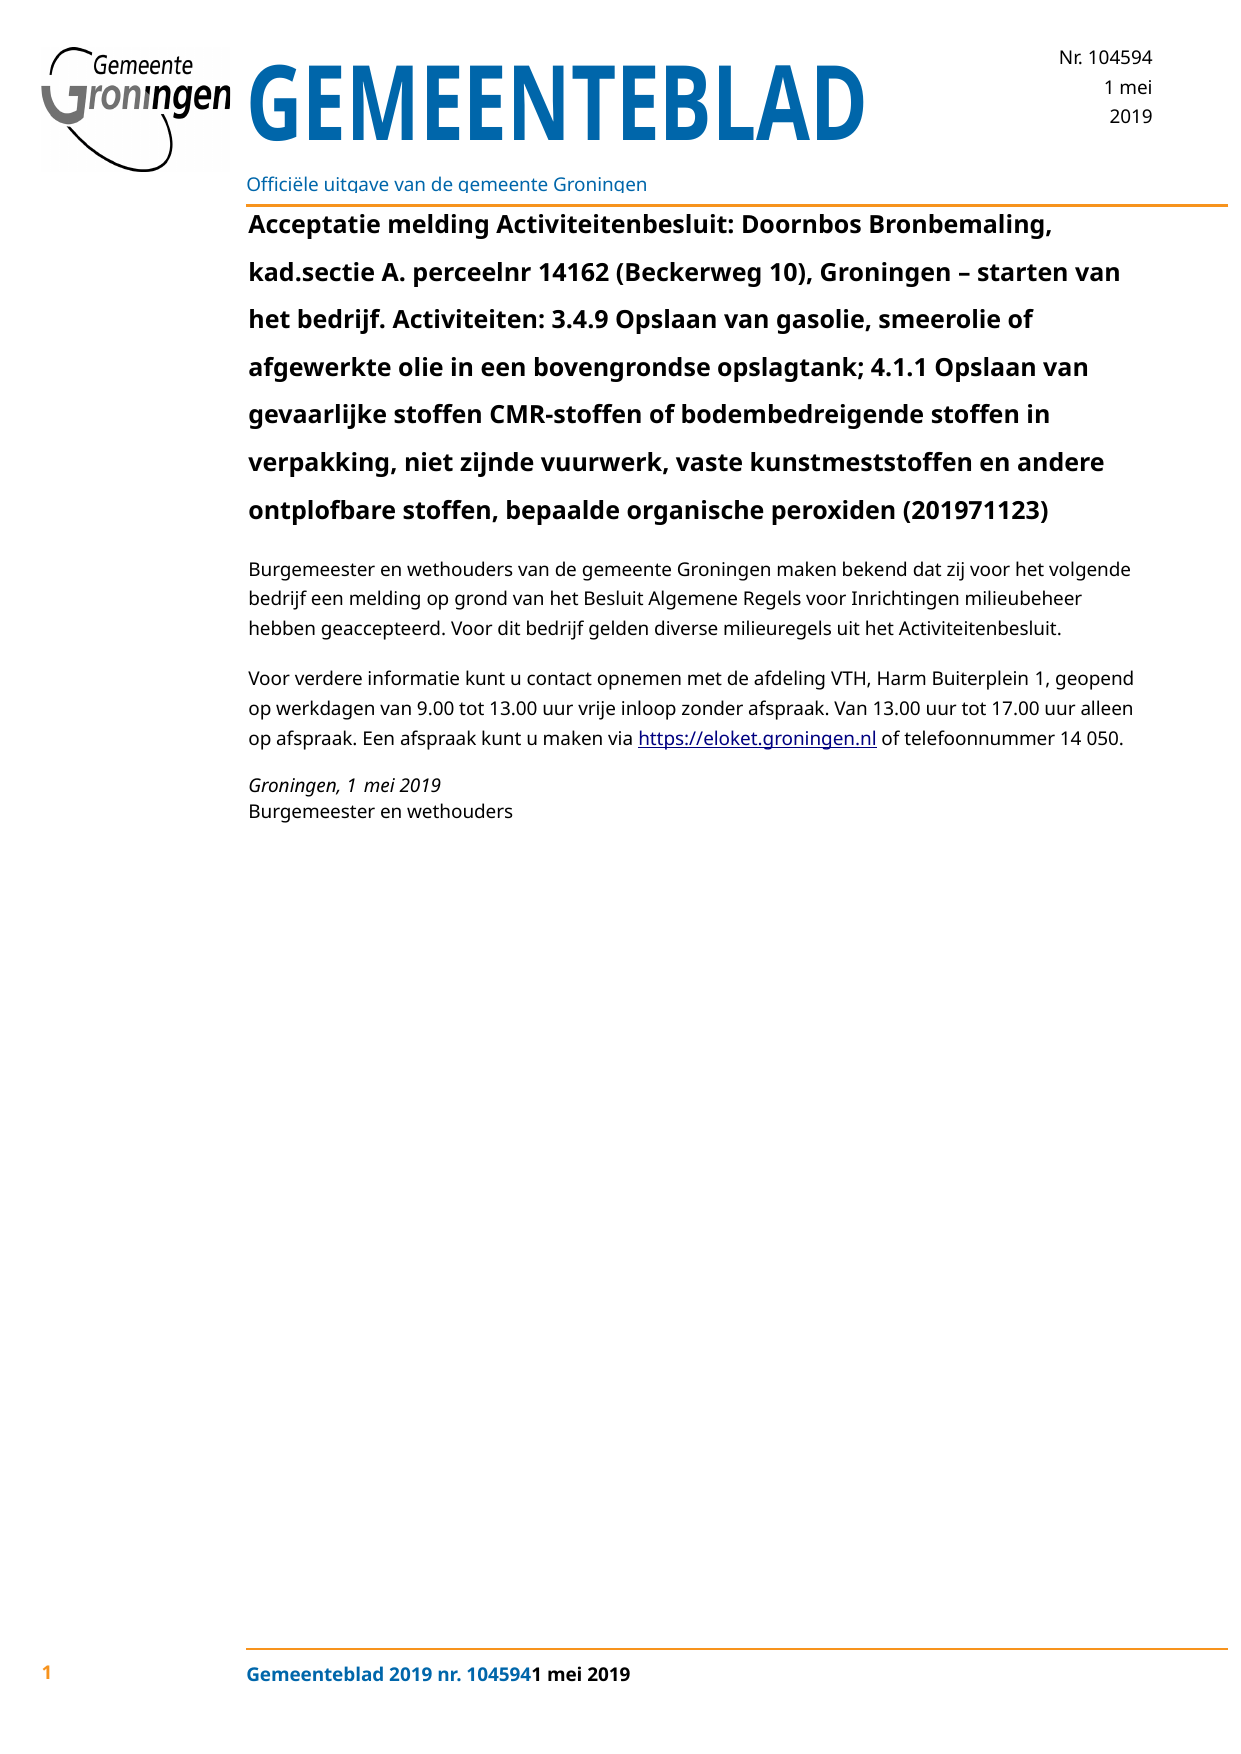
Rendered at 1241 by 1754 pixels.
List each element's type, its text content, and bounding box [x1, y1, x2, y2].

text Acceptatie melding Activiteitenbesluit: Doornbos Bronbemaling, kad.sectie A. perceelnr 14162 (Beckerweg 10), Groningen – starten van het bedrijf. Activiteiten: 3.4.9 Opslaan van gasolie, smeerolie of afgewerkte olie in een bovengrondse opslagtank; 4.1.1 Opslaan van gevaarlijke stoffen CMR-stoffen of bodembedreigende stoffen in verpakking, niet zijnde vuurwerk, vaste kunstmeststoffen en andere ontplofbare stoffen, bepaalde organische peroxiden (201971123) [248, 207, 1152, 526]
text Burgemeester en wethouders [248, 798, 1152, 824]
text Burgemeester en wethouders van de gemeente Groningen maken bekend dat zij voor het volgende bedrijf een melding op grond van het Besluit Algemene Regels voor Inrichtingen milieubeheer hebben geaccepteerd. Voor dit bedrijf gelden diverse milieuregels uit het Activiteitenbesluit. [248, 556, 1152, 641]
text Voor verdere informatie kunt u contact opnemen met de afdeling VTH, Harm Buiterplein 1, geopend op werkdagen van 9.00 tot 13.00 uur vrije inloop zonder afspraak. Van 13.00 uur tot 17.00 uur alleen op afspraak. Een afspraak kunt u maken via https://eloket.groningen.nl of telefoonnummer 14 050. [248, 666, 1152, 750]
text Groningen, 1 mei 2019 [248, 772, 1152, 798]
picture [41, 47, 231, 172]
